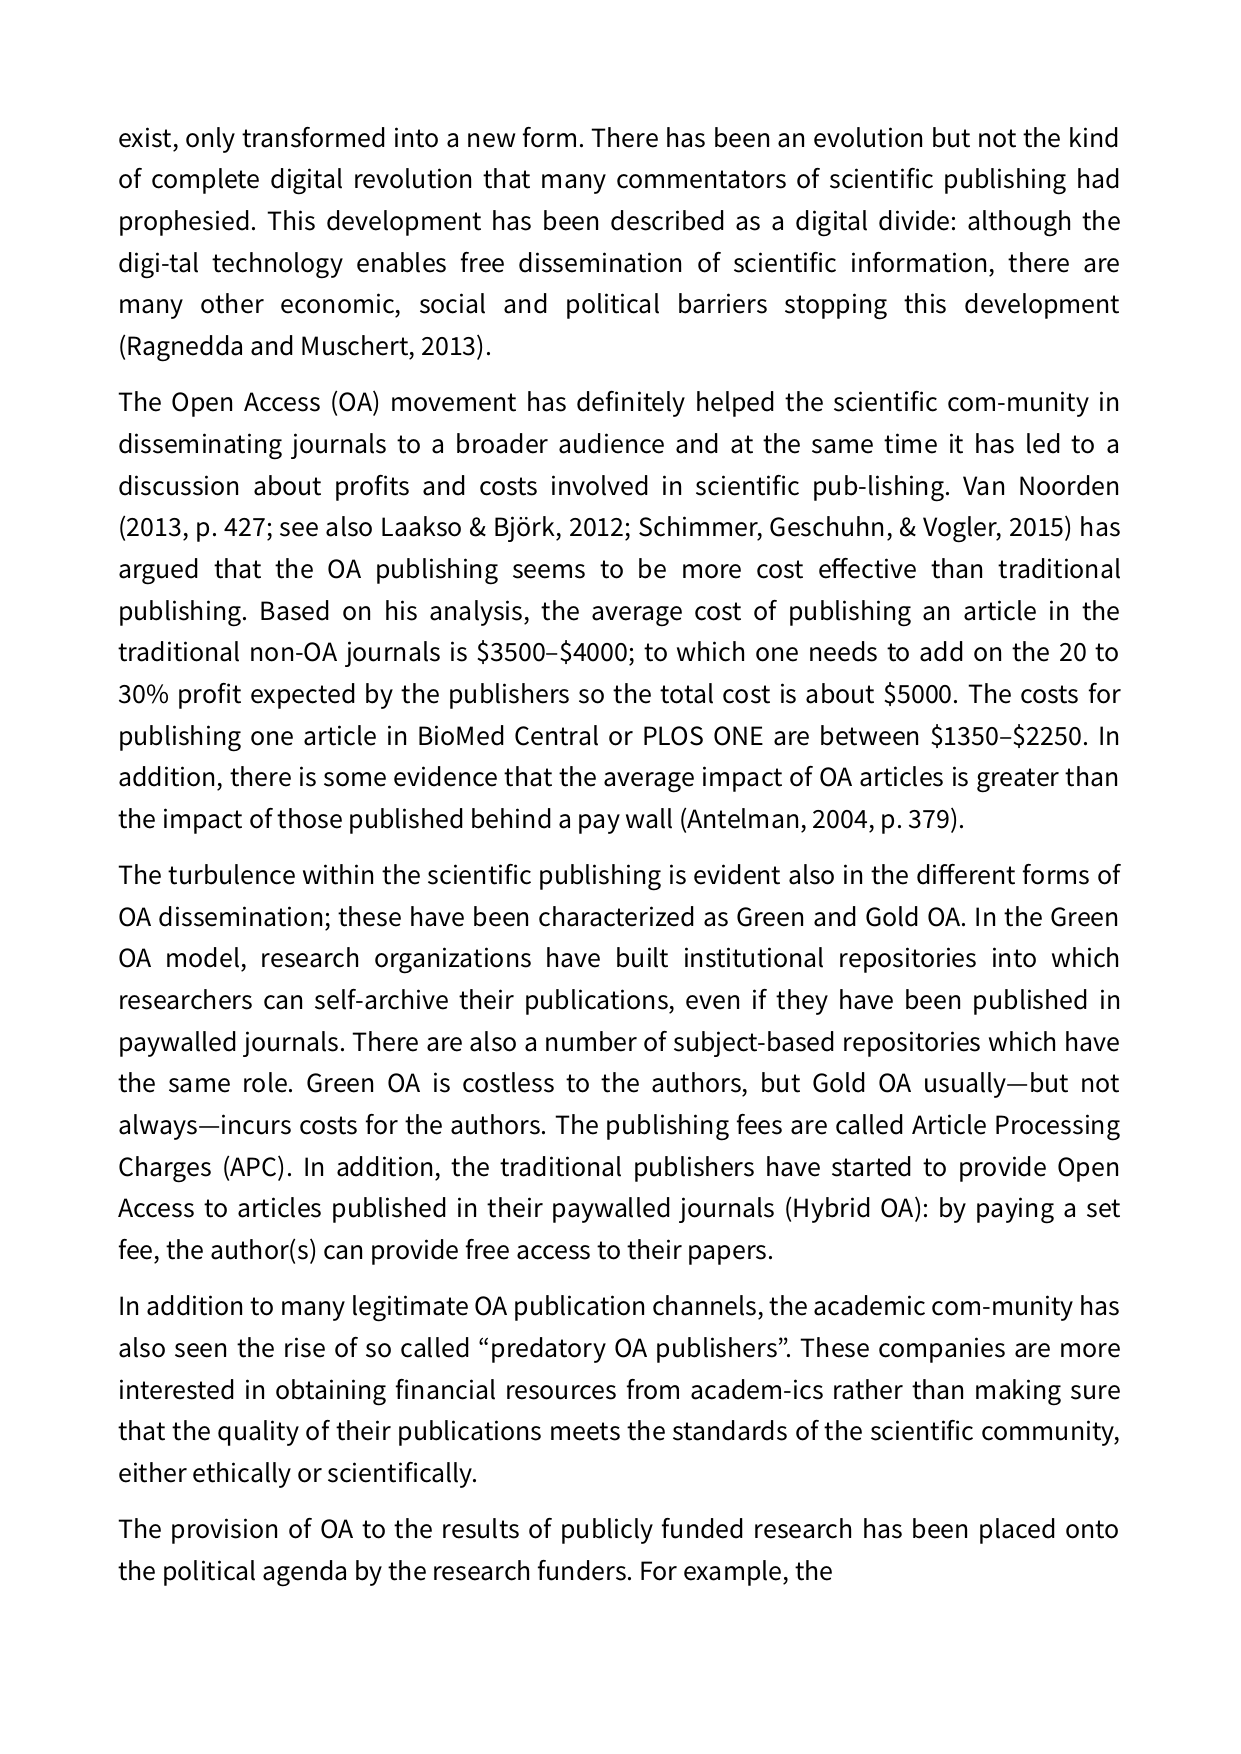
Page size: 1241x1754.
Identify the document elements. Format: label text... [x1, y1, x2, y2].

text exist, only transformed into a new form. There has been an evolution but not the kind of complete digital revolution that many commentators of scientific publishing had prophesied. This development has been described as a digital divide: although the digi-tal technology enables free dissemination of scientific information, there are many other economic, social and political barriers stopping this development (Ragnedda and Muschert, 2013). [118, 118, 1122, 363]
text The Open Access (OA) movement has definitely helped the scientific com-munity in disseminating journals to a broader audience and at the same time it has led to a discussion about profits and costs involved in scientific pub-lishing. Van Noorden (2013, p. 427; see also Laakso & Björk, 2012; Schimmer, Geschuhn, & Vogler, 2015) has argued that the OA publishing seems to be more cost effective than traditional publishing. Based on his analysis, the average cost of publishing an article in the traditional non-OA journals is $3500–$4000; to which one needs to add on the 20 to 30% profit expected by the publishers so the total cost is about $5000. The costs for publishing one article in BioMed Central or PLOS ONE are between $1350–$2250. In addition, there is some evidence that the average impact of OA articles is greater than the impact of those published behind a pay wall (Antelman, 2004, p. 379). [118, 383, 1122, 836]
text The turbulence within the scientific publishing is evident also in the different forms of OA dissemination; these have been characterized as Green and Gold OA. In the Green OA model, research organizations have built institutional repositories into which researchers can self-archive their publications, even if they have been published in paywalled journals. There are also a number of subject-based repositories which have the same role. Green OA is costless to the authors, but Gold OA usually—but not always—incurs costs for the authors. The publishing fees are called Article Processing Charges (APC). In addition, the traditional publishers have started to provide Open Access to articles published in their paywalled journals (Hybrid OA): by paying a set fee, the author(s) can provide free access to their papers. [118, 856, 1122, 1267]
text The provision of OA to the results of publicly funded research has been placed onto the political agenda by the research funders. For example, the [118, 1510, 1122, 1588]
text In addition to many legitimate OA publication channels, the academic com-munity has also seen the rise of so called “predatory OA publishers”. These companies are more interested in obtaining financial resources from academ-ics rather than making sure that the quality of their publications meets the standards of the scientific community, either ethically or scientifically. [118, 1287, 1122, 1490]
